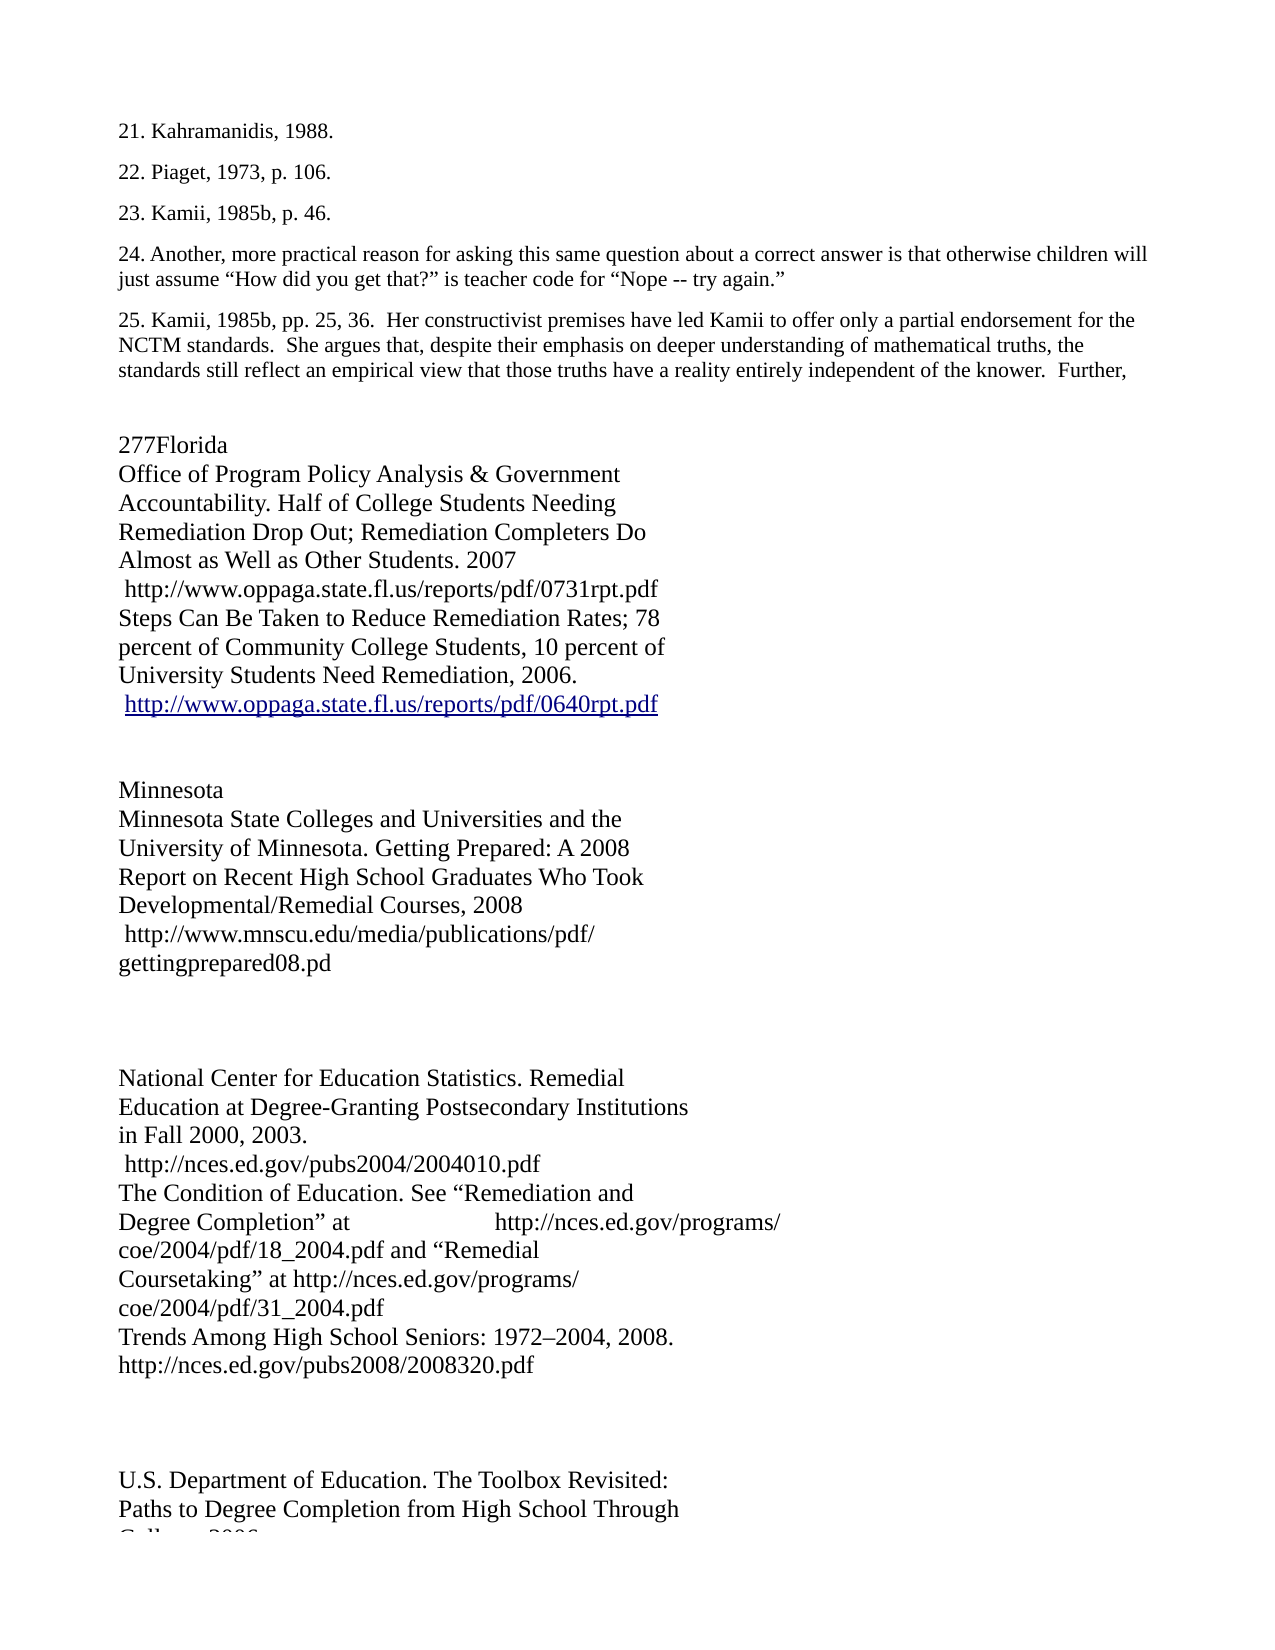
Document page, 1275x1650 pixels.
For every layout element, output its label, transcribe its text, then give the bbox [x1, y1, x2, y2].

text 23. Kamii, 1985b, p. 46. [118, 200, 1157, 225]
text 21. Kahramanidis, 1988. [118, 118, 1157, 143]
text 25. Kamii, 1985b, pp. 25, 36. Her constructivist premises have led Kamii to offer only a partial endorsement for the NCTM standards. She argues that, despite their emphasis on deeper understanding of mathematical truths, the standards still reflect an empirical view that those truths have a reality entirely independent of the knower. Further, [118, 307, 1157, 382]
text 22. Piaget, 1973, p. 106. [118, 159, 1157, 184]
text 24. Another, more practical reason for asking this same question about a correct answer is that otherwise children will just assume “How did you get that?” is teacher code for “Nope -- try again.” [118, 241, 1157, 291]
